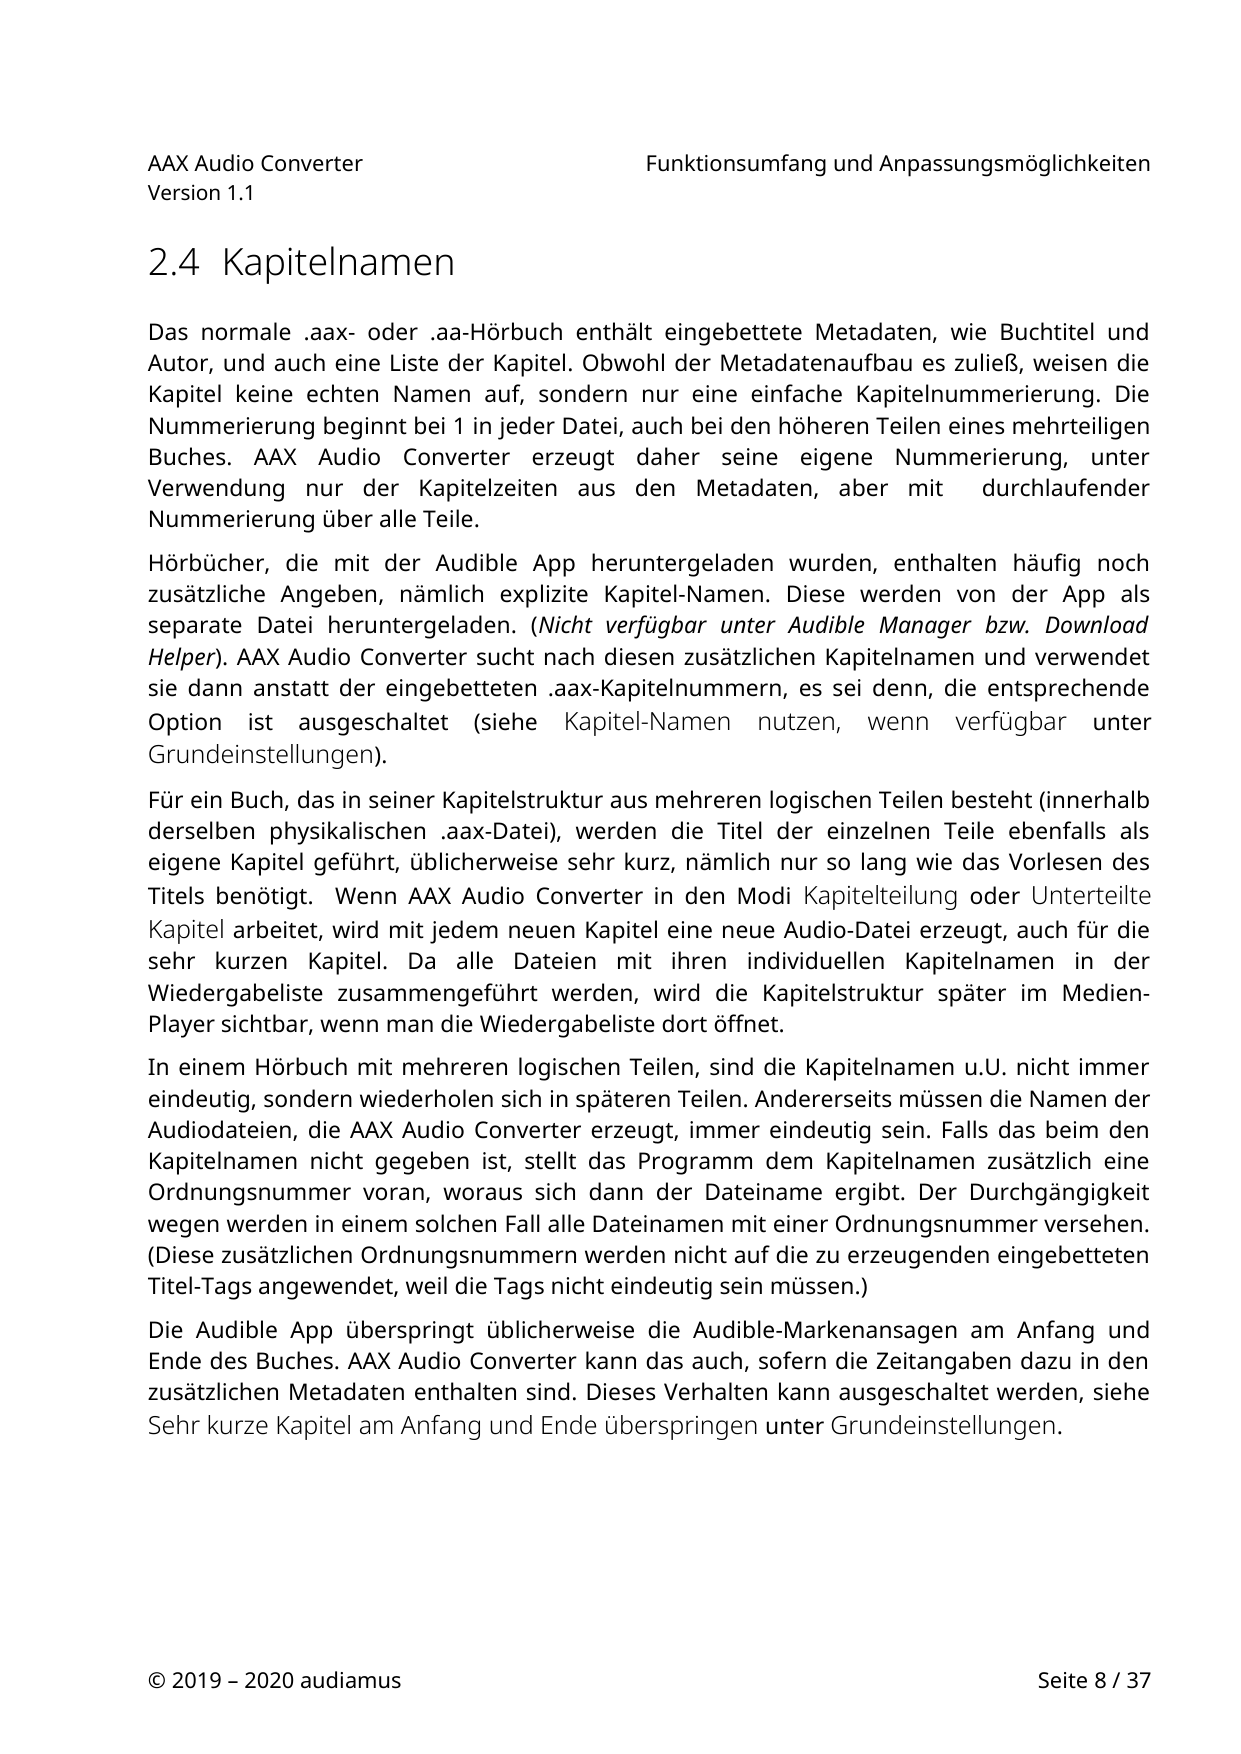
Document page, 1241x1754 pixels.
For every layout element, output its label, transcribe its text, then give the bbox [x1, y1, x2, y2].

text In einem Hörbuch mit mehreren logischen Teilen, sind die Kapitelnamen u.U. nicht immer eindeutig, sondern wiederholen sich in späteren Teilen. Andererseits müssen die Namen der Audiodateien, die AAX Audio Converter erzeugt, immer eindeutig sein. Falls das beim den Kapitelnamen nicht gegeben ist, stellt das Programm dem Kapitelnamen zusätzlich eine Ordnungsnummer voran, woraus sich dann der Dateiname ergibt. Der Durchgängigkeit wegen werden in einem solchen Fall alle Dateinamen mit einer Ordnungsnummer versehen. (Diese zusätzlichen Ordnungsnummern werden nicht auf die zu erzeugenden eingebetteten Titel-Tags angewendet, weil die Tags nicht eindeutig sein müssen.) [148, 1051, 1152, 1301]
subtitle Kapitelnamen [148, 235, 1152, 286]
text Das normale .aax- oder .aa-Hörbuch enthält eingebettete Metadaten, wie Buchtitel und Autor, und auch eine Liste der Kapitel. Obwohl der Metadatenaufbau es zuließ, weisen die Kapitel keine echten Namen auf, sondern nur eine einfache Kapitelnummerierung. Die Nummerierung beginnt bei 1 in jeder Datei, auch bei den höheren Teilen eines mehrteiligen Buches. AAX Audio Converter erzeugt daher seine eigene Nummerierung, unter Verwendung nur der Kapitelzeiten aus den Metadaten, aber mit durchlaufender Nummerierung über alle Teile. [148, 316, 1152, 534]
text Die Audible App überspringt üblicherweise die Audible-Markenansagen am Anfang und Ende des Buches. AAX Audio Converter kann das auch, sofern die Zeitangaben dazu in den zusätzlichen Metadaten enthalten sind. Dieses Verhalten kann ausgeschaltet werden, siehe Sehr kurze Kapitel am Anfang und Ende überspringen unter Grundeinstellungen. [148, 1314, 1152, 1441]
text Hörbücher, die mit der Audible App heruntergeladen wurden, enthalten häufig noch zusätzliche Angeben, nämlich explizite Kapitel-Namen. Diese werden von der App als separate Datei heruntergeladen. (Nicht verfügbar unter Audible Manager bzw. Download Helper). AAX Audio Converter sucht nach diesen zusätzlichen Kapitelnamen und verwendet sie dann anstatt der eingebetteten .aax-Kapitelnummern, es sei denn, die entsprechende Option ist ausgeschaltet (siehe Kapitel-Namen nutzen, wenn verfügbar unter Grundeinstellungen). [148, 547, 1152, 771]
text Für ein Buch, das in seiner Kapitelstruktur aus mehreren logischen Teilen besteht (innerhalb derselben physikalischen .aax-Datei), werden die Titel der einzelnen Teile ebenfalls als eigene Kapitel geführt, üblicherweise sehr kurz, nämlich nur so lang wie das Vorlesen des Titels benötigt. Wenn AAX Audio Converter in den Modi Kapitelteilung oder Unterteilte Kapitel arbeitet, wird mit jedem neuen Kapitel eine neue Audio-Datei erzeugt, auch für die sehr kurzen Kapitel. Da alle Dateien mit ihren individuellen Kapitelnamen in der Wiedergabeliste zusammengeführt werden, wird die Kapitelstruktur später im Medien-Player sichtbar, wenn man die Wiedergabeliste dort öffnet. [148, 783, 1152, 1039]
